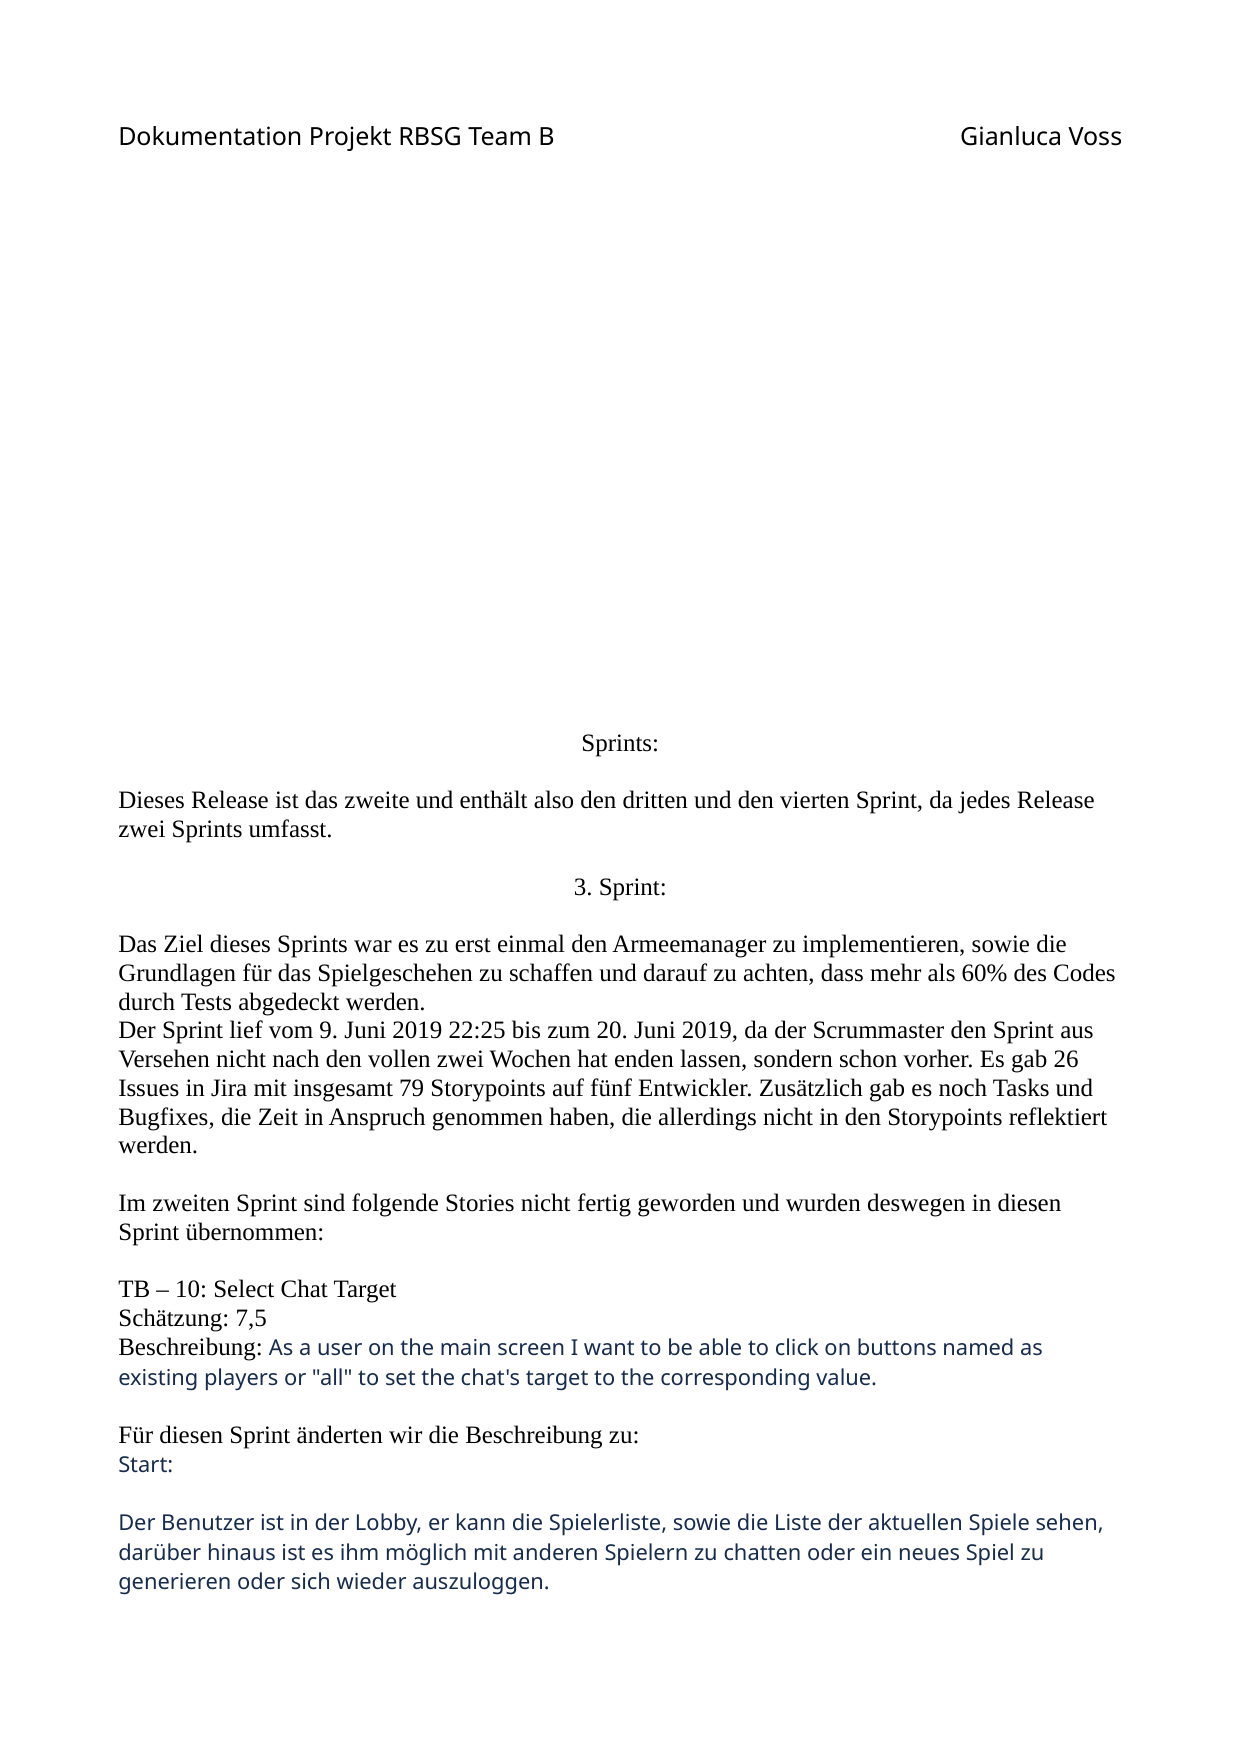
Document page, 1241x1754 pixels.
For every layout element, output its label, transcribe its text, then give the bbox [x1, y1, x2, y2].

text Sprints: [118, 728, 1122, 757]
text Dieses Release ist das zweite und enthält also den dritten und den vierten Sprint, da jedes Release zwei Sprints umfasst. [118, 785, 1122, 843]
text Start: [118, 1449, 1122, 1478]
text Das Ziel dieses Sprints war es zu erst einmal den Armeemanager zu implementieren, sowie die Grundlagen für das Spielgeschehen zu schaffen und darauf zu achten, dass mehr als 60% des Codes durch Tests abgedeckt werden. [118, 929, 1122, 1015]
text Im zweiten Sprint sind folgende Stories nicht fertig geworden und wurden deswegen in diesen Sprint übernommen: [118, 1188, 1122, 1245]
text TB – 10: Select Chat Target [118, 1274, 1122, 1303]
text Schätzung: 7,5 [118, 1303, 1122, 1332]
text Für diesen Sprint änderten wir die Beschreibung zu: [118, 1420, 1122, 1449]
text Beschreibung: As a user on the main screen I want to be able to click on buttons named as existing players or "all" to set the chat's target to the corresponding value. [118, 1332, 1122, 1391]
text 3. Sprint: [118, 872, 1122, 900]
text Der Sprint lief vom 9. Juni 2019 22:25 bis zum 20. Juni 2019, da der Scrummaster den Sprint aus Versehen nicht nach den vollen zwei Wochen hat enden lassen, sondern schon vorher. Es gab 26 Issues in Jira mit insgesamt 79 Storypoints auf fünf Entwickler. Zusätzlich gab es noch Tasks und Bugfixes, die Zeit in Anspruch genommen haben, die allerdings nicht in den Storypoints reflektiert werden. [118, 1015, 1122, 1159]
text Der Benutzer ist in der Lobby, er kann die Spielerliste, sowie die Liste der aktuellen Spiele sehen, darüber hinaus ist es ihm möglich mit anderen Spielern zu chatten oder ein neues Spiel zu generieren oder sich wieder auszuloggen. [118, 1507, 1122, 1596]
